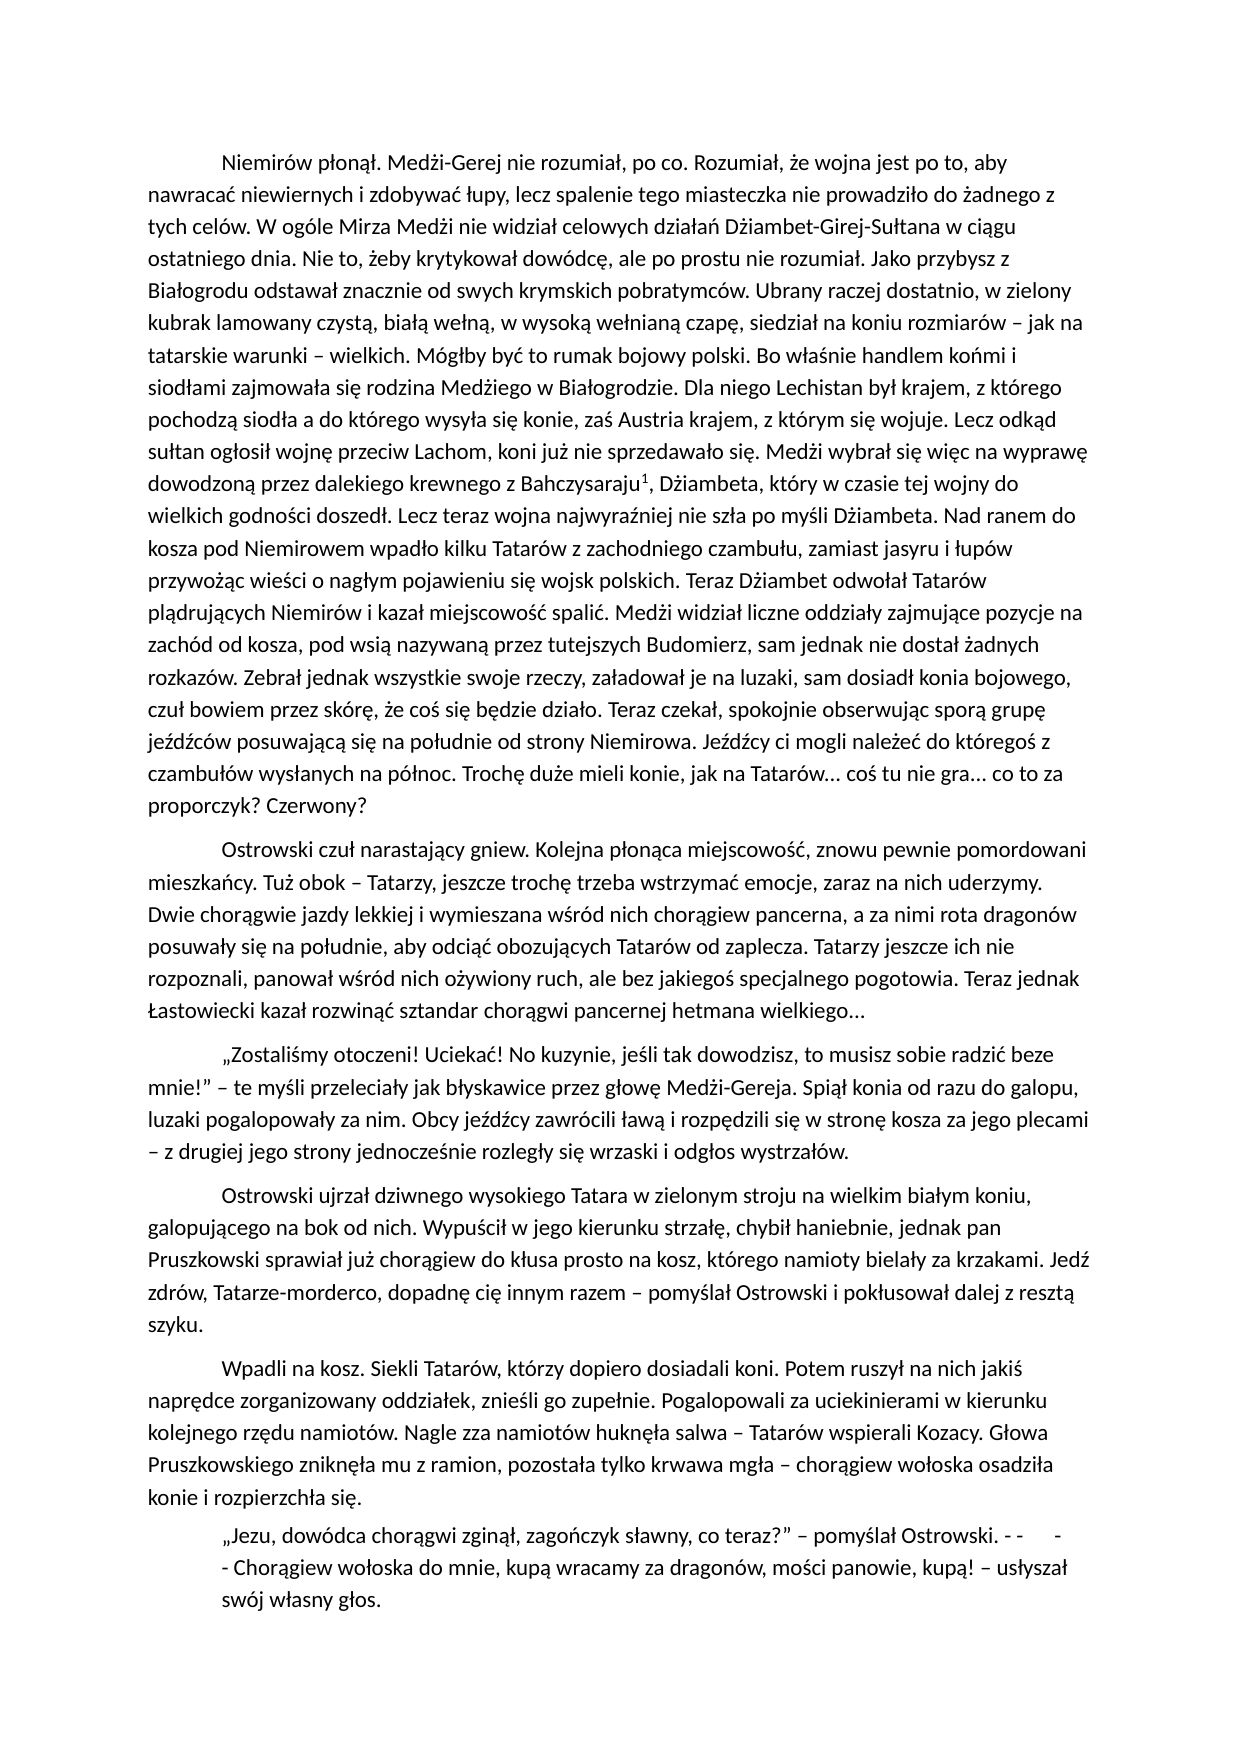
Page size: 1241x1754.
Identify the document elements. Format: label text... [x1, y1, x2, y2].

text Ostrowski czuł narastający gniew. Kolejna płonąca miejscowość, znowu pewnie pomordowani mieszkańcy. Tuż obok – Tatarzy, jeszcze trochę trzeba wstrzymać emocje, zaraz na nich uderzymy. Dwie chorągwie jazdy lekkiej i wymieszana wśród nich chorągiew pancerna, a za nimi rota dragonów posuwały się na południe, aby odciąć obozujących Tatarów od zaplecza. Tatarzy jeszcze ich nie rozpoznali, panował wśród nich ożywiony ruch, ale bez jakiegoś specjalnego pogotowia. Teraz jednak Łastowiecki kazał rozwinąć sztandar chorągwi pancernej hetmana wielkiego... [148, 835, 1093, 1024]
text Niemirów płonął. Medżi-Gerej nie rozumiał, po co. Rozumiał, że wojna jest po to, aby nawracać niewiernych i zdobywać łupy, lecz spalenie tego miasteczka nie prowadziło do żadnego z tych celów. W ogóle Mirza Medżi nie widział celowych działań Dżiambet-Girej-Sułtana w ciągu ostatniego dnia. Nie to, żeby krytykował dowódcę, ale po prostu nie rozumiał. Jako przybysz z Białogrodu odstawał znacznie od swych krymskich pobratymców. Ubrany raczej dostatnio, w zielony kubrak lamowany czystą, białą wełną, w wysoką wełnianą czapę, siedział na koniu rozmiarów – jak na tatarskie warunki – wielkich. Mógłby być to rumak bojowy polski. Bo właśnie handlem końmi i siodłami zajmowała się rodzina Medżiego w Białogrodzie. Dla niego Lechistan był krajem, z którego pochodzą siodła a do którego wysyła się konie, zaś Austria krajem, z którym się wojuje. Lecz odkąd sułtan ogłosił wojnę przeciw Lachom, koni już nie sprzedawało się. Medżi wybrał się więc na wyprawę dowodzoną przez dalekiego krewnego z Bahczysaraju, Dżiambeta, który w czasie tej wojny do wielkich godności doszedł. Lecz teraz wojna najwyraźniej nie szła po myśli Dżiambeta. Nad ranem do kosza pod Niemirowem wpadło kilku Tatarów z zachodniego czambułu, zamiast jasyru i łupów przywożąc wieści o nagłym pojawieniu się wojsk polskich. Teraz Dżiambet odwołał Tatarów plądrujących Niemirów i kazał miejscowość spalić. Medżi widział liczne oddziały zajmujące pozycje na zachód od kosza, pod wsią nazywaną przez tutejszych Budomierz, sam jednak nie dostał żadnych rozkazów. Zebrał jednak wszystkie swoje rzeczy, załadował je na luzaki, sam dosiadł konia bojowego, czuł bowiem przez skórę, że coś się będzie działo. Teraz czekał, spokojnie obserwując sporą grupę jeźdźców posuwającą się na południe od strony Niemirowa. Jeźdźcy ci mogli należeć do któregoś z czambułów wysłanych na północ. Trochę duże mieli konie, jak na Tatarów... coś tu nie gra... co to za proporczyk? Czerwony? [148, 148, 1093, 819]
text „Zostaliśmy otoczeni! Uciekać! No kuzynie, jeśli tak dowodzisz, to musisz sobie radzić beze mnie!” – te myśli przeleciały jak błyskawice przez głowę Medżi-Gereja. Spiął konia od razu do galopu, luzaki pogalopowały za nim. Obcy jeźdźcy zawrócili ławą i rozpędzili się w stronę kosza za jego plecami – z drugiej jego strony jednocześnie rozległy się wrzaski i odgłos wystrzałów. [148, 1040, 1093, 1165]
text Wpadli na kosz. Siekli Tatarów, którzy dopiero dosiadali koni. Potem ruszył na nich jakiś naprędce zorganizowany oddziałek, znieśli go zupełnie. Pogalopowali za uciekinierami w kierunku kolejnego rzędu namiotów. Nagle zza namiotów huknęła salwa – Tatarów wspierali Kozacy. Głowa Pruszkowskiego zniknęła mu z ramion, pozostała tylko krwawa mgła – chorągiew wołoska osadziła konie i rozpierzchła się. [148, 1354, 1093, 1511]
text Ostrowski ujrzał dziwnego wysokiego Tatara w zielonym stroju na wielkim białym koniu, galopującego na bok od nich. Wypuścił w jego kierunku strzałę, chybił haniebnie, jednak pan Pruszkowski sprawiał już chorągiew do kłusa prosto na kosz, którego namioty bielały za krzakami. Jedź zdrów, Tatarze-morderco, dopadnę cię innym razem – pomyślał Ostrowski i pokłusował dalej z resztą szyku. [148, 1181, 1093, 1338]
text „Jezu, dowódca chorągwi zginął, zagończyk sławny, co teraz?” – pomyślał Ostrowski. - - - - Chorągiew wołoska do mnie, kupą wracamy za dragonów, mości panowie, kupą! – usłyszał swój własny głos. [221, 1521, 1093, 1613]
